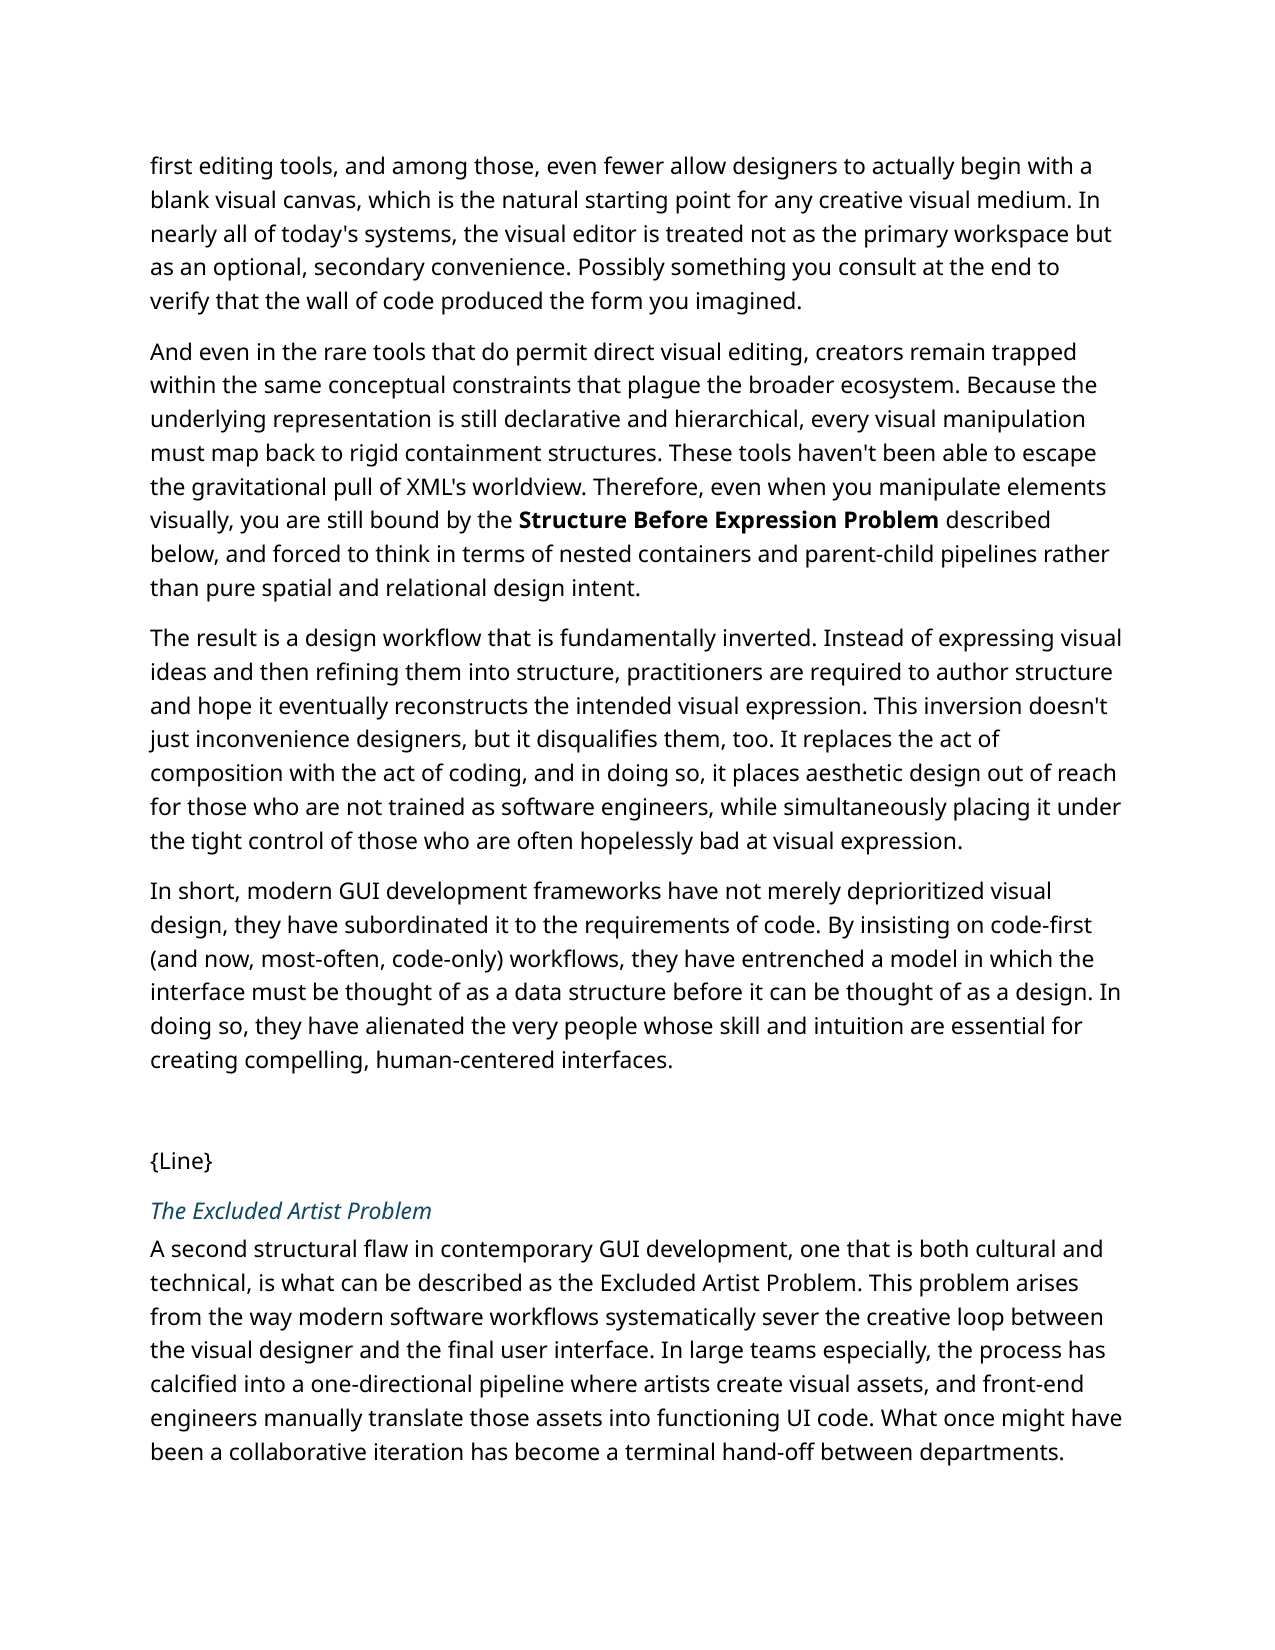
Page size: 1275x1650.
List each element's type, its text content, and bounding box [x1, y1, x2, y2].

text A second structural flaw in contemporary GUI development, one that is both cultural and technical, is what can be described as the Excluded Artist Problem. This problem arises from the way modern software workflows systematically sever the creative loop between the visual designer and the final user interface. In large teams especially, the process has calcified into a one-directional pipeline where artists create visual assets, and front-end engineers manually translate those assets into functioning UI code. What once might have been a collaborative iteration has become a terminal hand-off between departments. [150, 1233, 1125, 1467]
text {Line} [150, 1144, 1125, 1176]
text And even in the rare tools that do permit direct visual editing, creators remain trapped within the same conceptual constraints that plague the broader ecosystem. Because the underlying representation is still declarative and hierarchical, every visual manipulation must map back to rigid containment structures. These tools haven't been able to escape the gravitational pull of XML's worldview. Therefore, even when you manipulate elements visually, you are still bound by the Structure Before Expression Problem described below, and forced to think in terms of nested containers and parent-child pipelines rather than pure spatial and relational design intent. [150, 335, 1125, 603]
text The result is a design workflow that is fundamentally inverted. Instead of expressing visual ideas and then refining them into structure, practitioners are required to author structure and hope it eventually reconstructs the intended visual expression. This inversion doesn't just inconvenience designers, but it disqualifies them, too. It replaces the act of composition with the act of coding, and in doing so, it places aesthetic design out of reach for those who are not trained as software engineers, while simultaneously placing it under the tight control of those who are often hopelessly bad at visual expression. [150, 622, 1125, 856]
text In short, modern GUI development frameworks have not merely deprioritized visual design, they have subordinated it to the requirements of code. By insisting on code-first (and now, most-often, code-only) workflows, they have entrenched a model in which the interface must be thought of as a data structure before it can be thought of as a design. In doing so, they have alienated the very people whose skill and intuition are essential for creating compelling, human-centered interfaces. [150, 875, 1125, 1075]
subtitle The Excluded Artist Problem [150, 1195, 1125, 1226]
text first editing tools, and among those, even fewer allow designers to actually begin with a blank visual canvas, which is the natural starting point for any creative visual medium. In nearly all of today's systems, the visual editor is treated not as the primary workspace but as an optional, secondary convenience. Possibly something you consult at the end to verify that the wall of code produced the form you imagined. [150, 150, 1125, 316]
